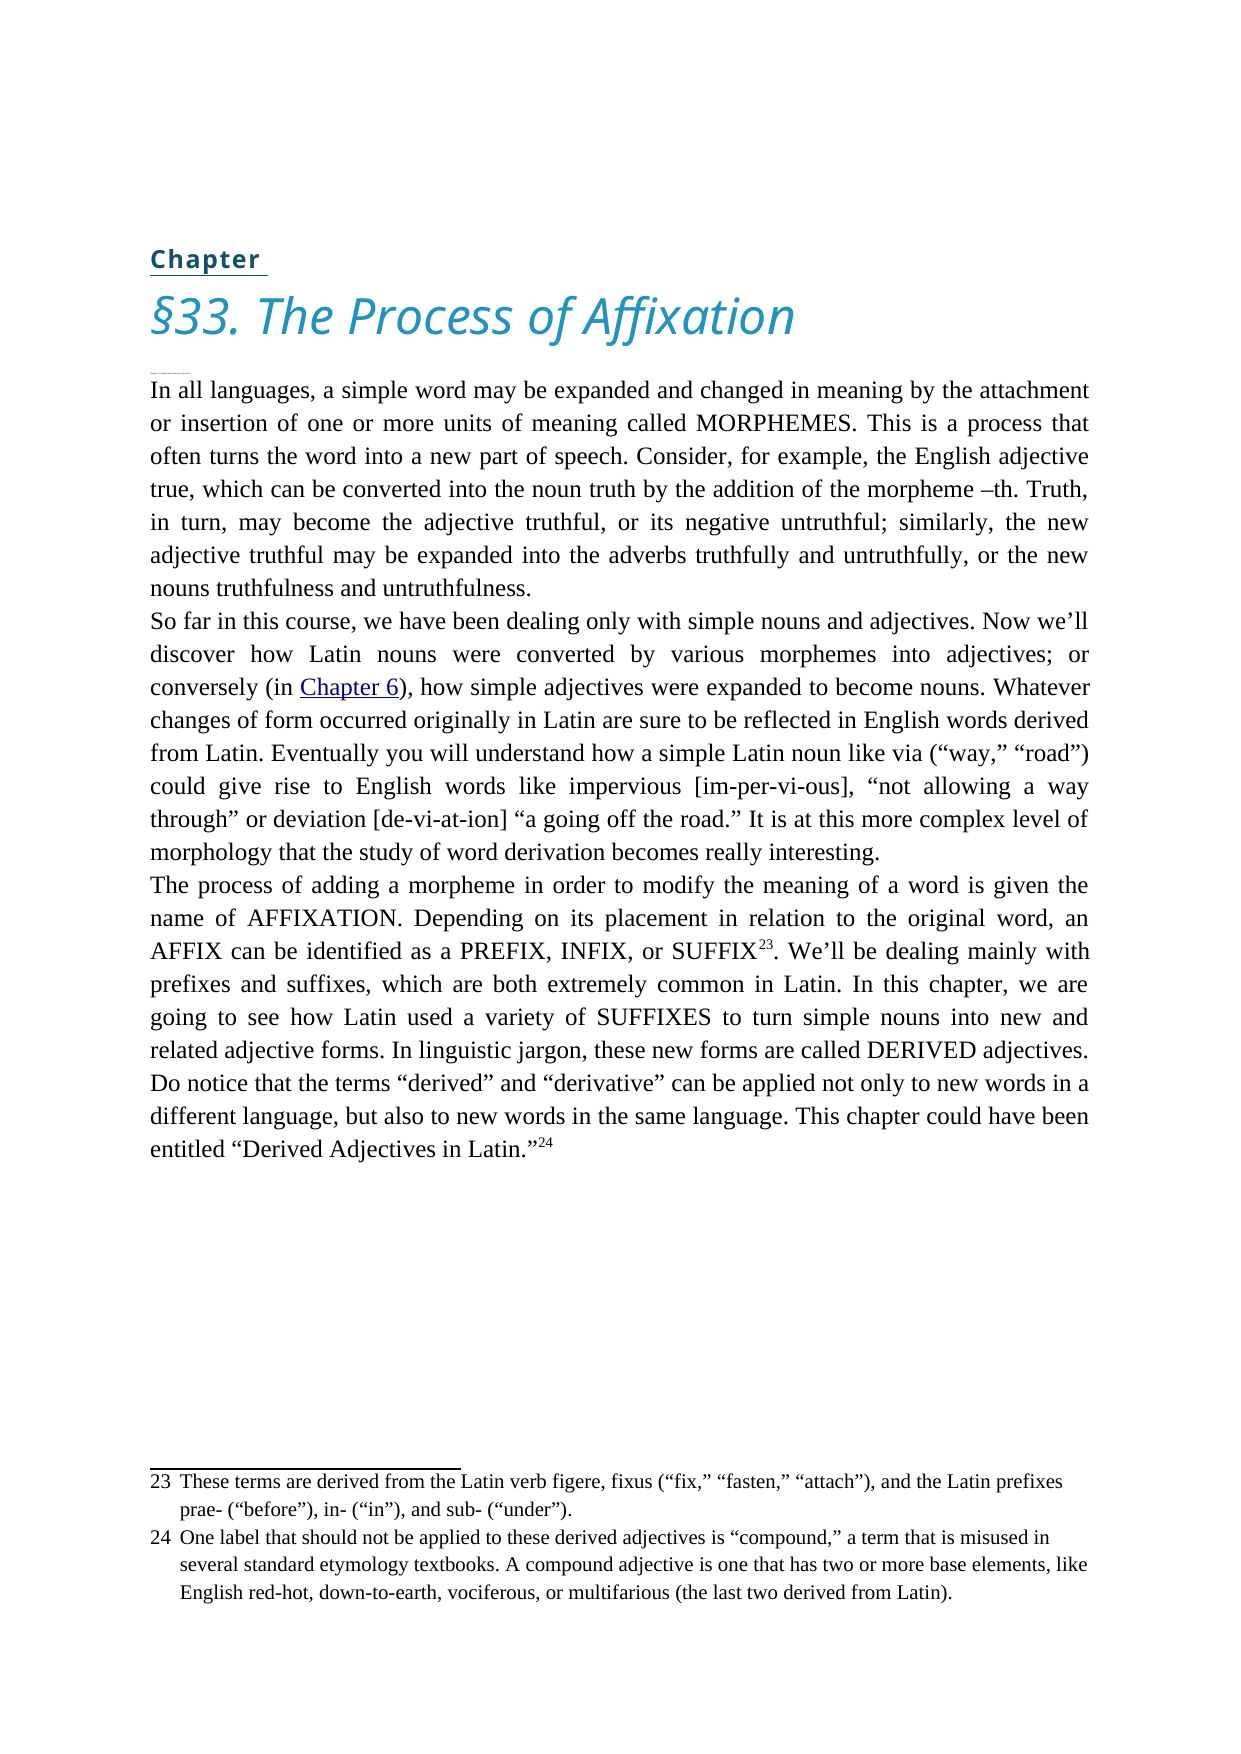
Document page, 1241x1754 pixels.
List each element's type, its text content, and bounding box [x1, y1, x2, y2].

text So far in this course, we have been dealing only with simple nouns and adjectives. Now we’ll discover how Latin nouns were converted by various morphemes into adjectives; or conversely (in Chapter 6), how simple adjectives were expanded to become nouns. Whatever changes of form occurred originally in Latin are sure to be reflected in English words derived from Latin. Eventually you will understand how a simple Latin noun like via (“way,” “road”) could give rise to English words like impervious [im-per-vi-ous], “not allowing a way through” or deviation [de-vi-at-ion] “a going off the road.” It is at this more complex level of morphology that the study of word derivation becomes really interesting. [150, 606, 1090, 866]
subtitle Chapter [150, 241, 1090, 276]
text In all languages, a simple word may be expanded and changed in meaning by the attachment or insertion of one or more units of meaning called MORPHEMES. This is a process that often turns the word into a new part of speech. Consider, for example, the English adjective true, which can be converted into the noun truth by the addition of the morpheme –th. Truth, in turn, may become the adjective truthful, or its negative untruthful; similarly, the new adjective truthful may be expanded into the adverbs truthfully and untruthfully, or the new nouns truthfulness and untruthfulness. [150, 375, 1090, 602]
text The process of adding a morpheme in order to modify the meaning of a word is given the name of AFFIXATION. Depending on its placement in relation to the original word, an AFFIX can be identified as a PREFIX, INFIX, or SUFFIX. We’ll be dealing mainly with prefixes and suffixes, which are both extremely common in Latin. In this chapter, we are going to see how Latin used a variety of SUFFIXES to turn simple nouns into new and related adjective forms. In linguistic jargon, these new forms are called DERIVED adjectives. Do notice that the terms “derived” and “derivative” can be applied not only to new words in a different language, but also to new words in the same language. This chapter could have been entitled “Derived Adjectives in Latin.” [150, 870, 1090, 1163]
text These terms are derived from the Latin verb figere, fixus (“fix,” “fasten,” “attach”), and the Latin prefixes prae- (“before”), in- (“in”), and sub- (“under”). [150, 1469, 1090, 1521]
subtitle §33. The Process of Affixation [150, 281, 1090, 349]
text One label that should not be applied to these derived adjectives is “compound,” a term that is misused in several standard etymology textbooks. A compound adjective is one that has two or more base elements, like English red-hot, down-to-earth, vociferous, or multifarious (the last two derived from Latin). [150, 1525, 1090, 1604]
